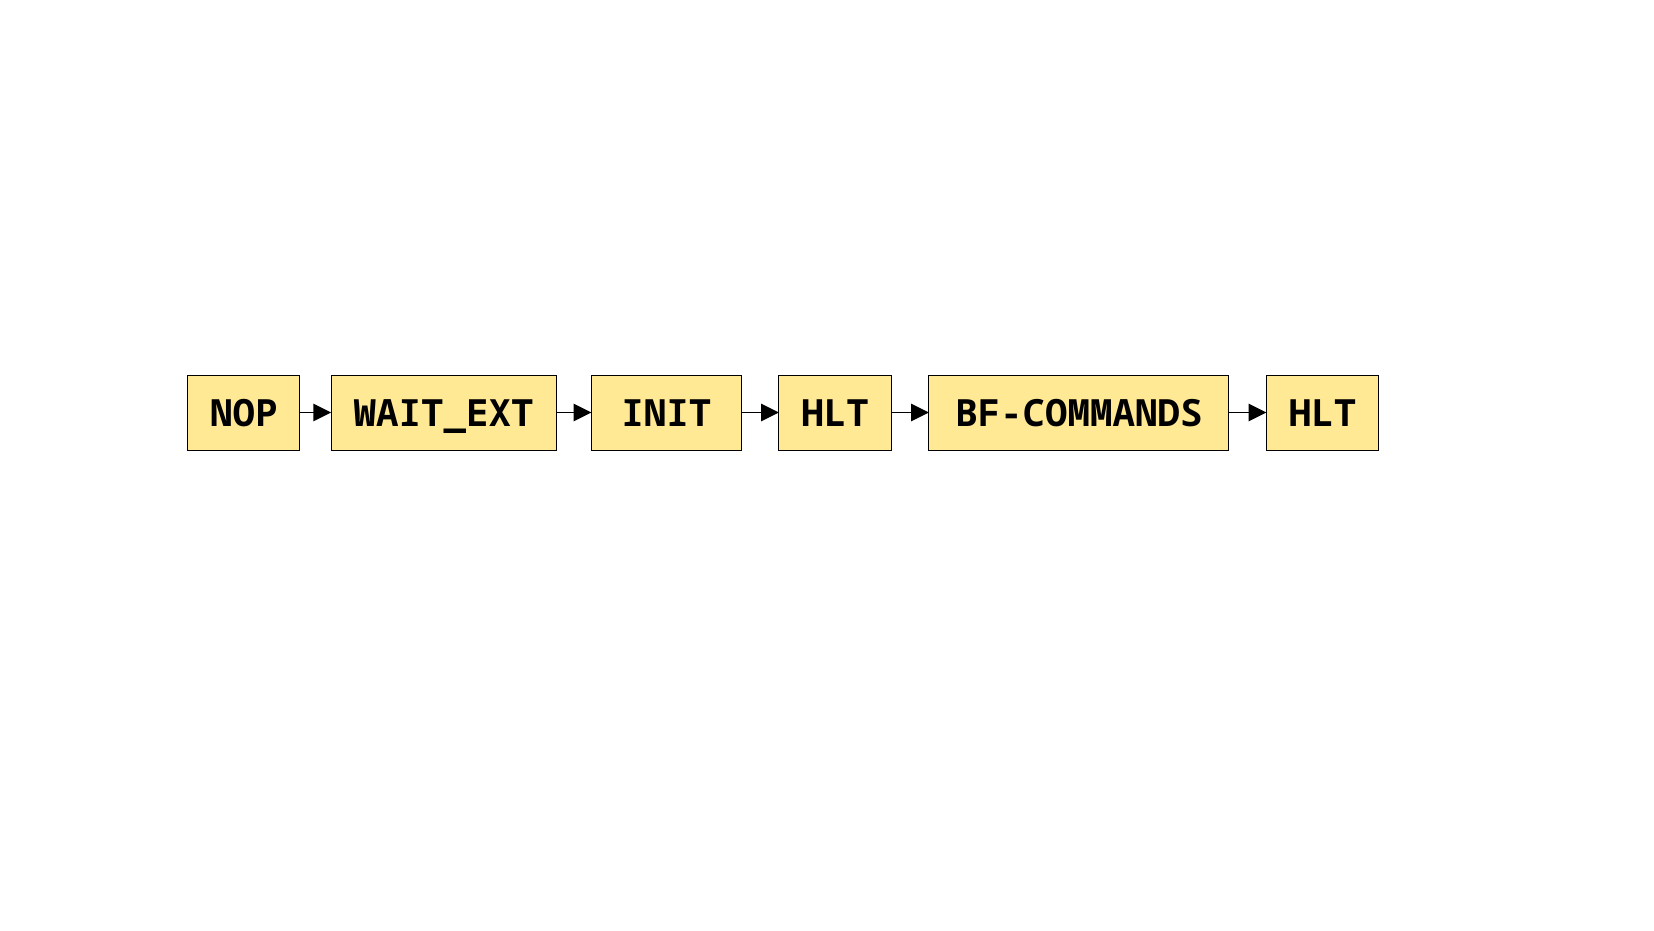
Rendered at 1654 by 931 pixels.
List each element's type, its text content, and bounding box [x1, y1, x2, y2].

text_box HLT [1266, 375, 1379, 451]
text_box NOP [187, 375, 300, 451]
text_box INIT [591, 375, 742, 451]
text_box BF-COMMANDS [928, 375, 1229, 451]
text_box HLT [778, 375, 892, 451]
text_box WAIT_EXT [331, 375, 557, 451]
